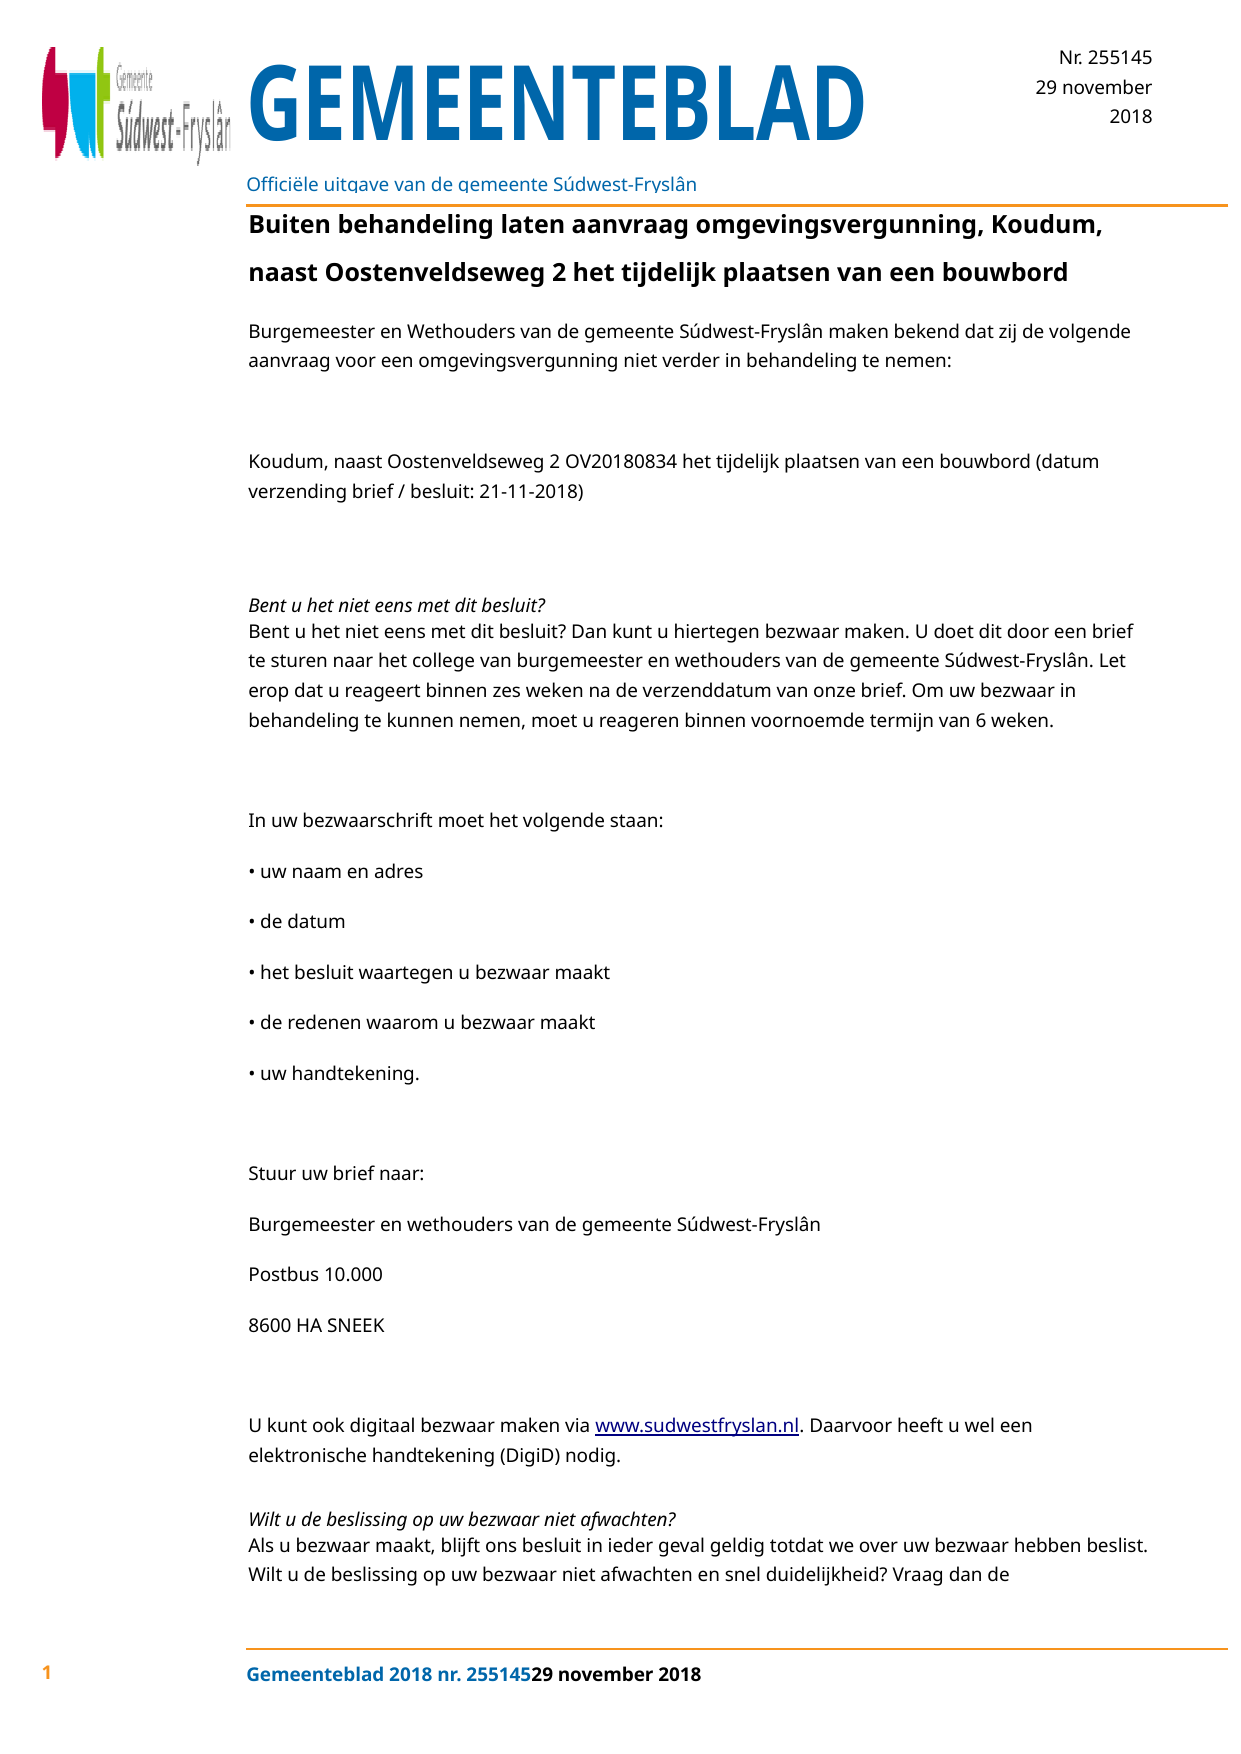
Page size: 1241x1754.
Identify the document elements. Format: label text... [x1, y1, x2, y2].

text • de datum [248, 908, 1152, 934]
text Als u bezwaar maakt, blijft ons besluit in ieder geval geldig totdat we over uw bezwaar hebben beslist. Wilt u de beslissing op uw bezwaar niet afwachten en snel duidelijkheid? Vraag dan de [248, 1532, 1152, 1587]
text 8600 HA SNEEK [248, 1312, 1152, 1337]
text Bent u het niet eens met dit besluit? [248, 592, 1152, 618]
text Postbus 10.000 [248, 1261, 1152, 1287]
picture [41, 47, 231, 172]
text In uw bezwaarschrift moet het volgende staan: [248, 808, 1152, 833]
text • uw handtekening. [248, 1060, 1152, 1085]
text U kunt ook digitaal bezwaar maken via www.sudwestfryslan.nl. Daarvoor heeft u wel een elektronische handtekening (DigiD) nodig. [248, 1413, 1152, 1468]
text Stuur uw brief naar: [248, 1161, 1152, 1186]
text • het besluit waartegen u bezwaar maakt [248, 959, 1152, 984]
text Buiten behandeling laten aanvraag omgevingsvergunning, Koudum, naast Oostenveldseweg 2 het tijdelijk plaatsen van een bouwbord [248, 207, 1152, 288]
text • uw naam en adres [248, 858, 1152, 884]
text Bent u het niet eens met dit besluit? Dan kunt u hiertegen bezwaar maken. U doet dit door een brief te sturen naar het college van burgemeester en wethouders van de gemeente Súdwest-Fryslân. Let erop dat u reageert binnen zes weken na de verzenddatum van onze brief. Om uw bezwaar in behandeling te kunnen nemen, moet u reageren binnen voornoemde termijn van 6 weken. [248, 618, 1152, 732]
text Koudum, naast Oostenveldseweg 2 OV20180834 het tijdelijk plaatsen van een bouwbord (datum verzending brief / besluit: 21-11-2018) [248, 448, 1152, 504]
text Wilt u de beslissing op uw bezwaar niet afwachten? [248, 1506, 1152, 1532]
text Burgemeester en Wethouders van de gemeente Súdwest-Fryslân maken bekend dat zij de volgende aanvraag voor een omgevingsvergunning niet verder in behandeling te nemen: [248, 318, 1152, 373]
text • de redenen waarom u bezwaar maakt [248, 1009, 1152, 1035]
text Burgemeester en wethouders van de gemeente Súdwest-Fryslân [248, 1211, 1152, 1237]
